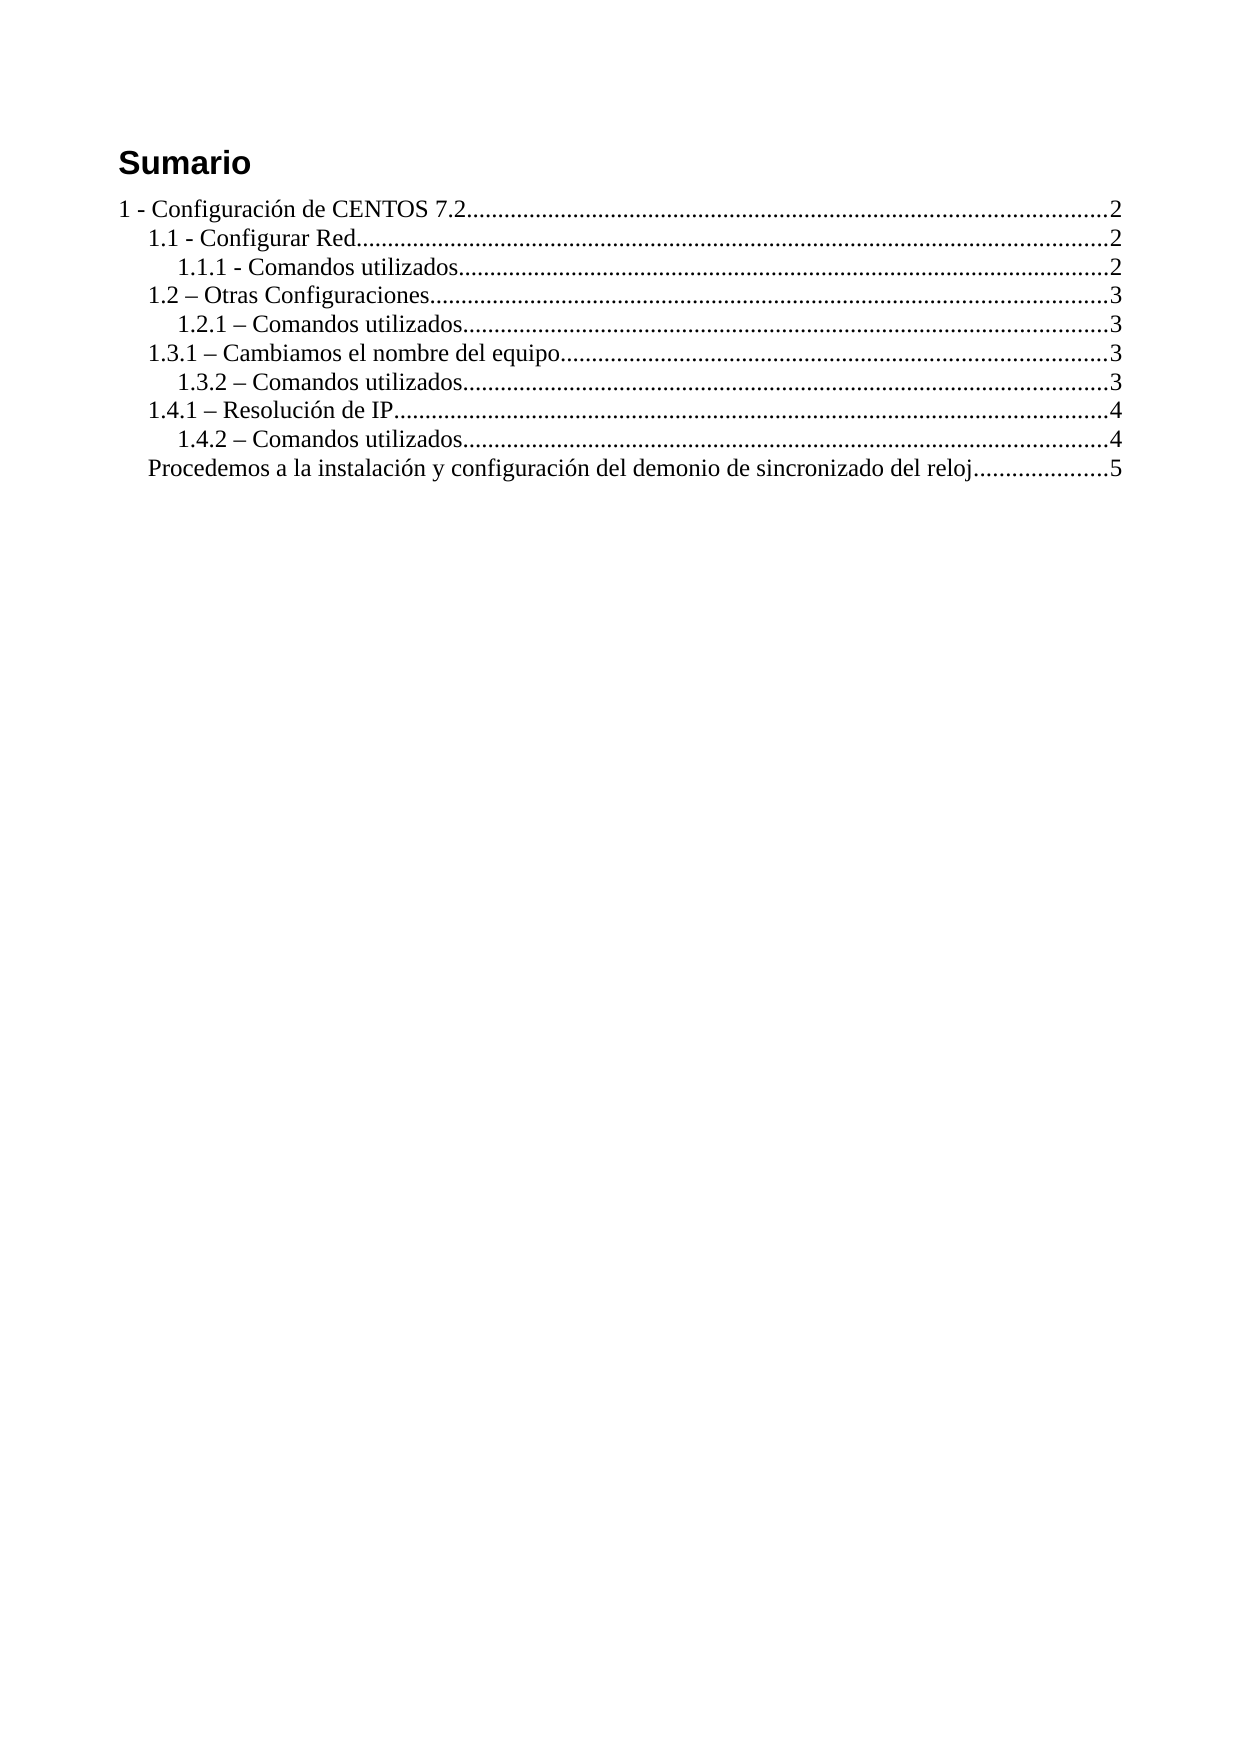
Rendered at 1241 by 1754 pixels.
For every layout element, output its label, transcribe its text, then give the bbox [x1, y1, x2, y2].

subtitle Sumario [118, 143, 1122, 182]
text 1.4.1 – Resolución de IP 4 [148, 395, 1122, 424]
text 1.1.1 - Comandos utilizados 2 [177, 252, 1122, 280]
text 1.2 – Otras Configuraciones 3 [148, 280, 1122, 309]
text 1.1 - Configurar Red 2 [148, 223, 1122, 252]
text 1.3.1 – Cambiamos el nombre del equipo 3 [148, 338, 1122, 367]
text 1.4.2 – Comandos utilizados 4 [177, 424, 1122, 453]
text 1.3.2 – Comandos utilizados 3 [177, 367, 1122, 395]
text 1.2.1 – Comandos utilizados 3 [177, 309, 1122, 338]
text 1 - Configuración de CENTOS 7.2 2 [118, 194, 1122, 223]
text Procedemos a la instalación y configuración del demonio de sincronizado del reloj 5 [148, 453, 1122, 482]
